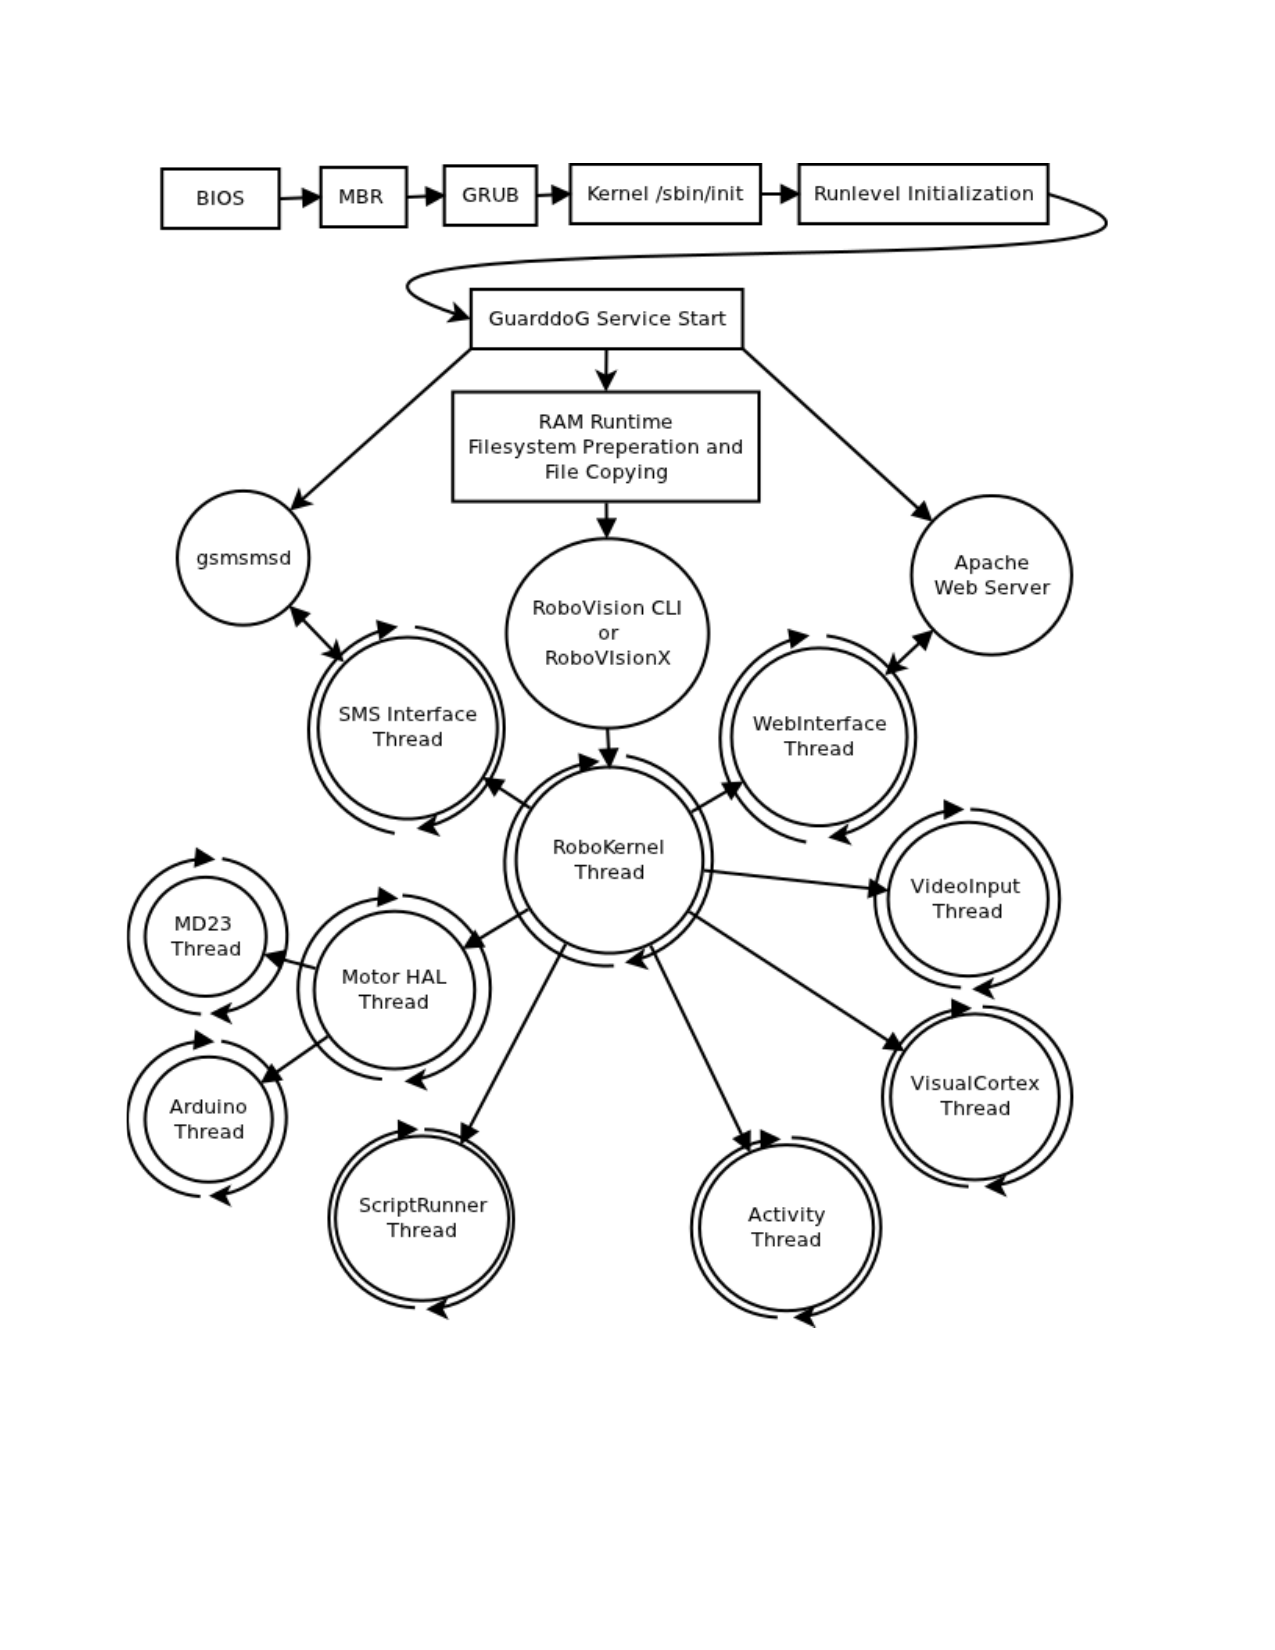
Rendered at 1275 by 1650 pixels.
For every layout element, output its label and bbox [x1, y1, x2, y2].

picture [126, 163, 1108, 1328]
